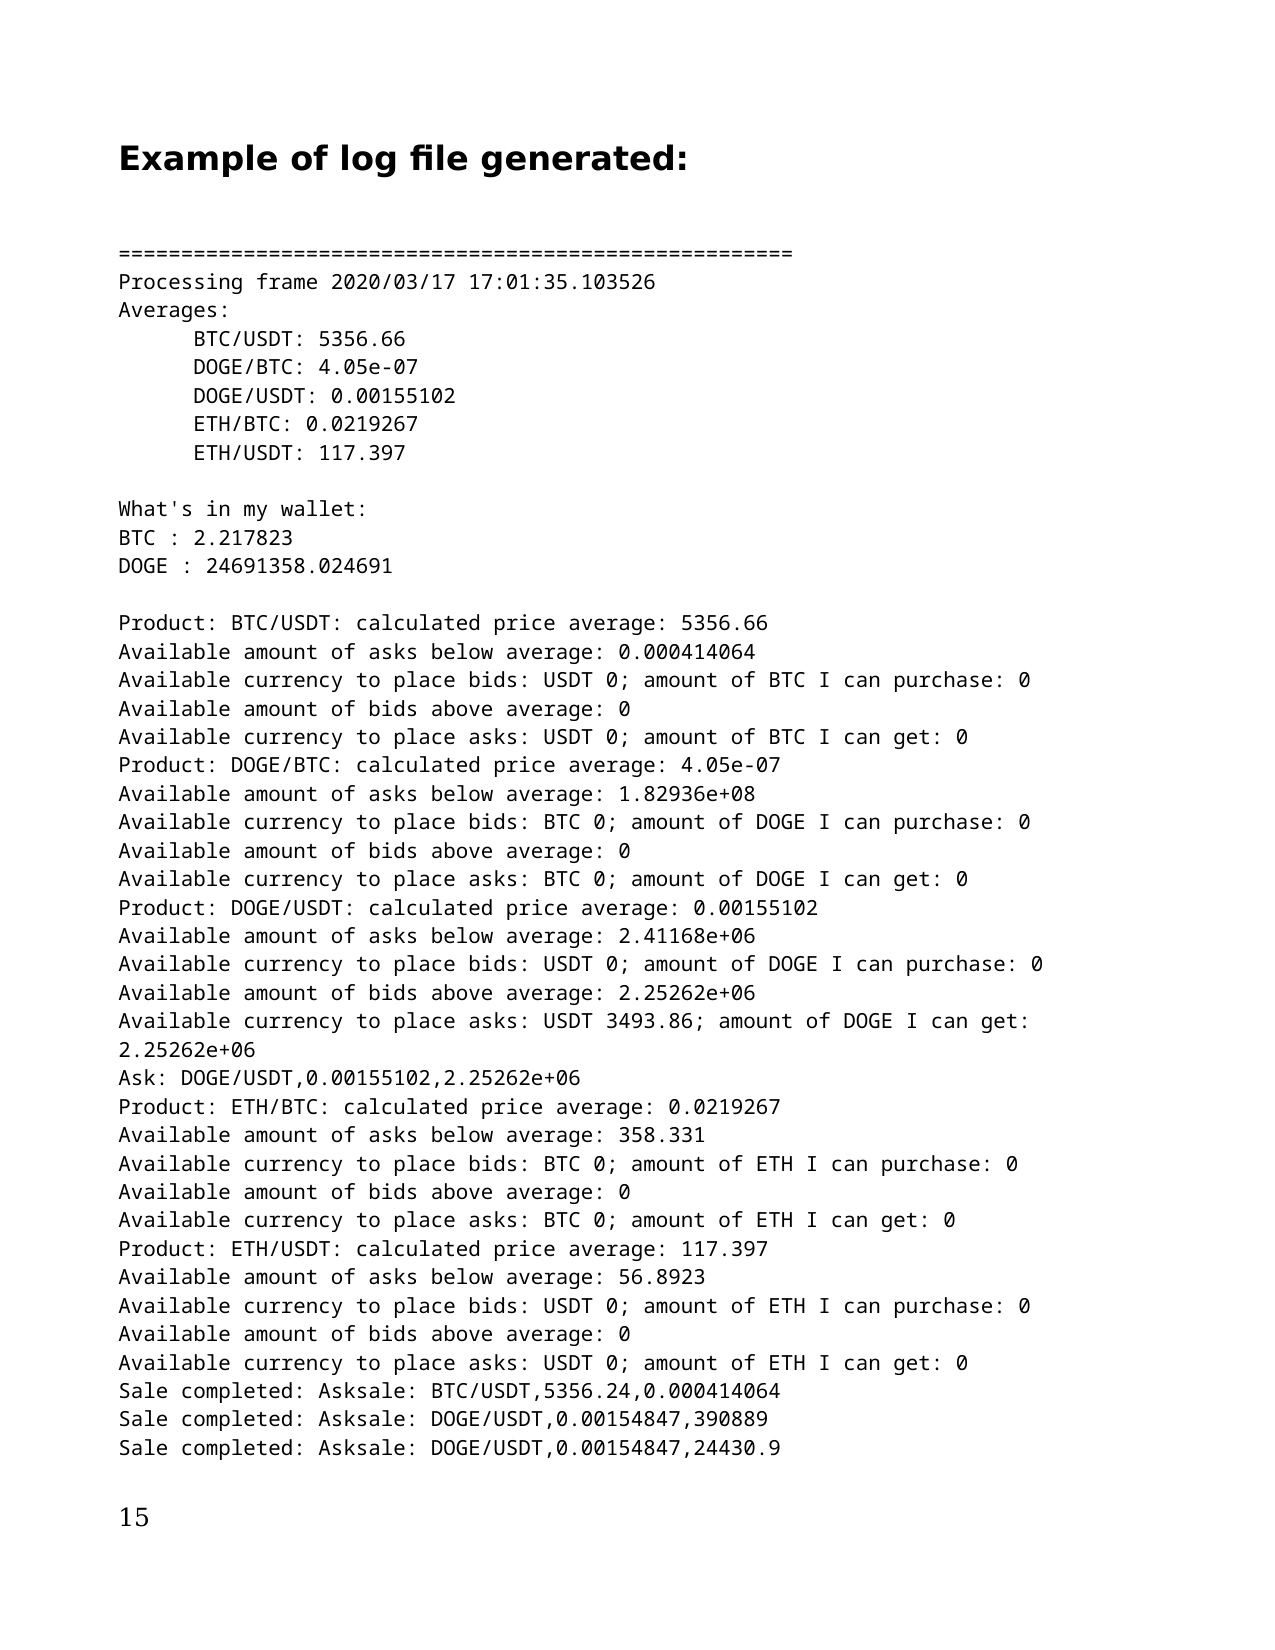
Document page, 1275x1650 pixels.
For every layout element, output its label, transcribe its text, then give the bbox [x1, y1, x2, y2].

text ====================================================== Processing frame 2020/03/17 17:01:35.103526 Averages: BTC/USDT: 5356.66 DOGE/BTC: 4.05e-07 DOGE/USDT: 0.00155102 ETH/BTC: 0.0219267 ETH/USDT: 117.397 What's in my wallet: BTC : 2.217823 DOGE : 24691358.024691 Product: BTC/USDT: calculated price average: 5356.66 Available amount of asks below average: 0.000414064 Available currency to place bids: USDT 0; amount of BTC I can purchase: 0 Available amount of bids above average: 0 Available currency to place asks: USDT 0; amount of BTC I can get: 0 Product: DOGE/BTC: calculated price average: 4.05e-07 Available amount of asks below average: 1.82936e+08 Available currency to place bids: BTC 0; amount of DOGE I can purchase: 0 Available amount of bids above average: 0 Available currency to place asks: BTC 0; amount of DOGE I can get: 0 Product: DOGE/USDT: calculated price average: 0.00155102 Available amount of asks below average: 2.41168e+06 Available currency to place bids: USDT 0; amount of DOGE I can purchase: 0 Available amount of bids above average: 2.25262e+06 Available currency to place asks: USDT 3493.86; amount of DOGE I can get: 2.25262e+06 Ask: DOGE/USDT,0.00155102,2.25262e+06 Product: ETH/BTC: calculated price average: 0.0219267 Available amount of asks below average: 358.331 Available currency to place bids: BTC 0; amount of ETH I can purchase: 0 Available amount of bids above average: 0 Available currency to place asks: BTC 0; amount of ETH I can get: 0 Product: ETH/USDT: calculated price average: 117.397 Available amount of asks below average: 56.8923 Available currency to place bids: USDT 0; amount of ETH I can purchase: 0 Available amount of bids above average: 0 Available currency to place asks: USDT 0; amount of ETH I can get: 0 Sale completed: Asksale: BTC/USDT,5356.24,0.000414064 Sale completed: Asksale: DOGE/USDT,0.00154847,390889 Sale completed: Asksale: DOGE/USDT,0.00154847,24430.9 [118, 239, 1157, 1461]
subtitle Example of log file generated: [118, 139, 1157, 178]
